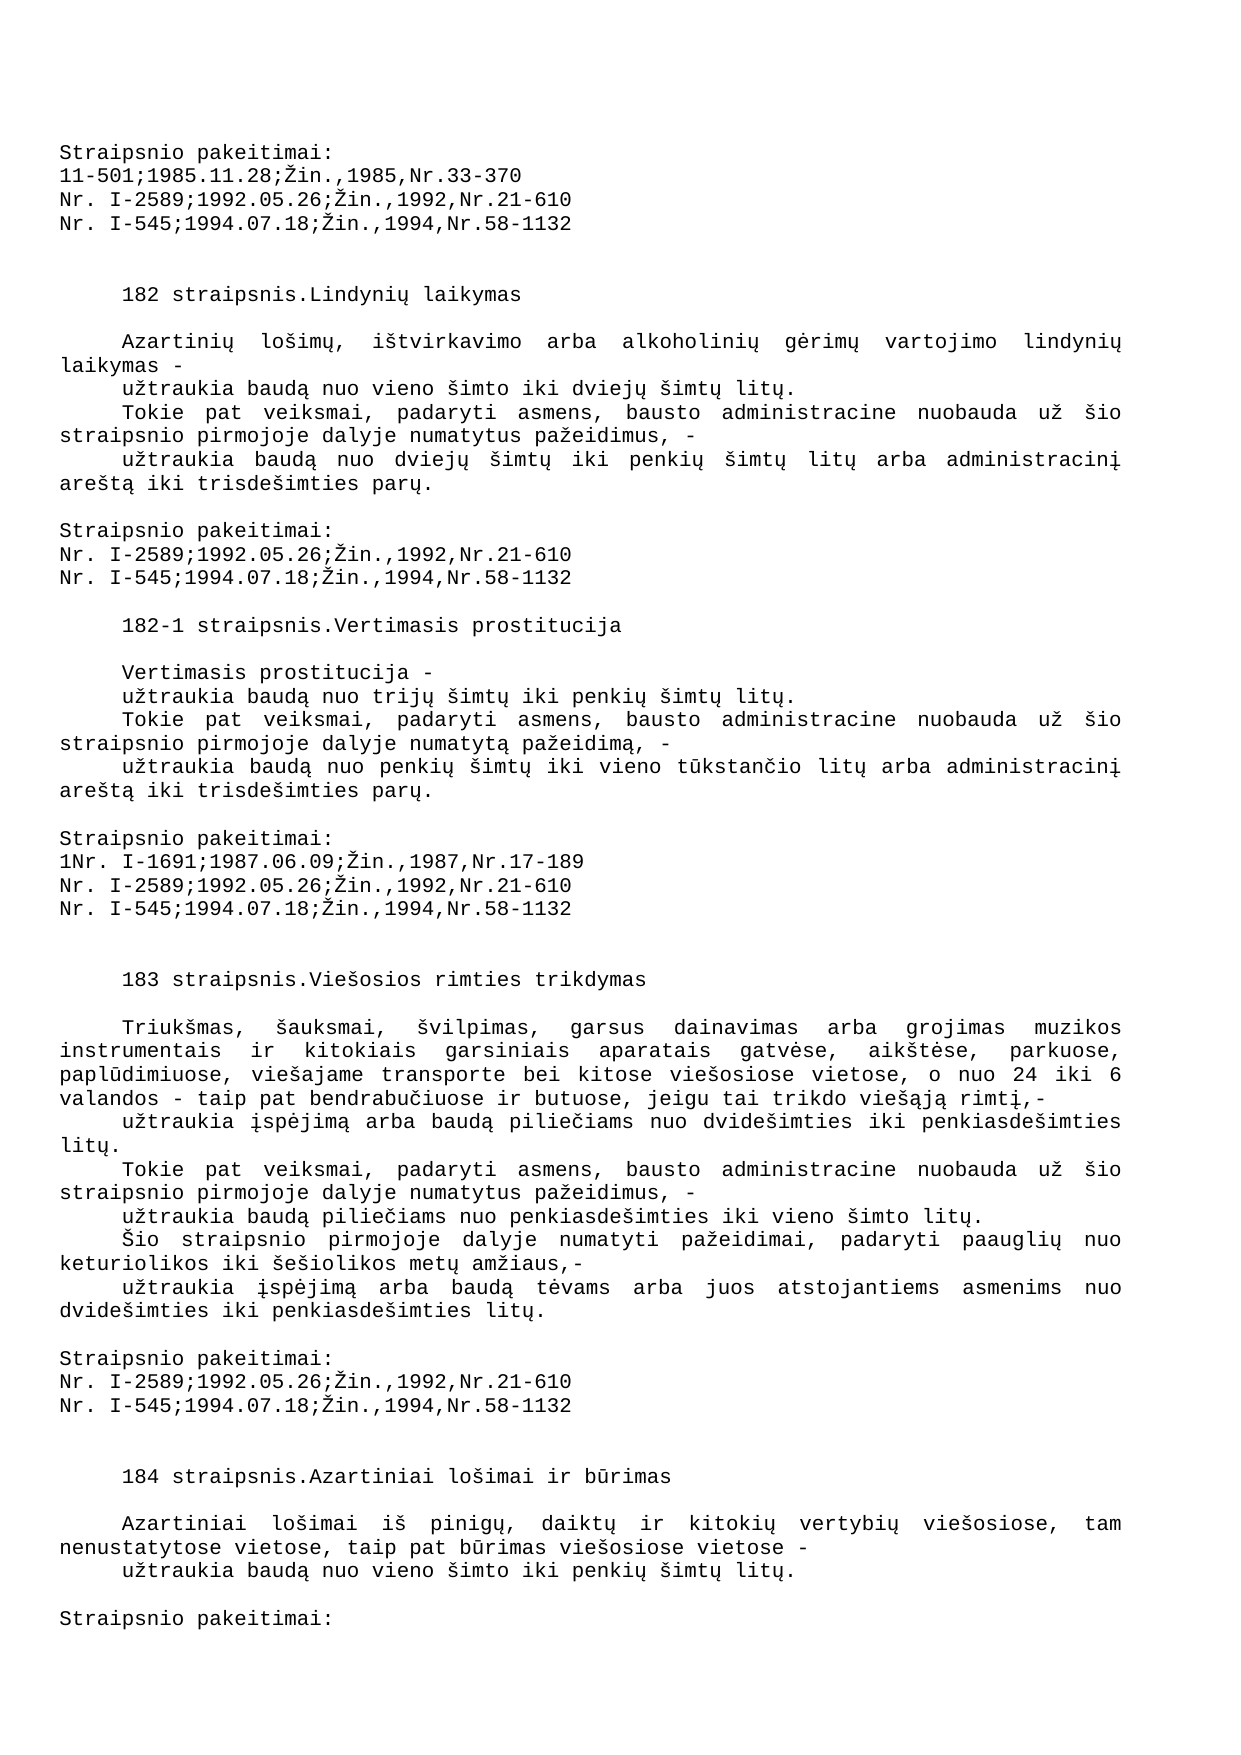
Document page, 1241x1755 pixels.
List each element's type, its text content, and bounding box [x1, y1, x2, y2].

text Nr. I-2589;1992.05.26;Žin.,1992,Nr.21-610 [59, 875, 1122, 898]
text 1Nr. I-1691;1987.06.09;Žin.,1987,Nr.17-189 [59, 851, 1122, 875]
text užtraukia įspėjimą arba baudą piliečiams nuo dvidešimties iki penkiasdešimties litų. [59, 1111, 1122, 1158]
text užtraukia baudą nuo vieno šimto iki penkių šimtų litų. [59, 1561, 1122, 1584]
text Nr. I-2589;1992.05.26;Žin.,1992,Nr.21-610 [59, 544, 1122, 567]
text Straipsnio pakeitimai: [59, 827, 1122, 851]
text Tokie pat veiksmai, padaryti asmens, bausto administracine nuobauda už šio straipsnio pirmojoje dalyje numatytą pažeidimą, - [59, 709, 1122, 757]
text užtraukia baudą nuo vieno šimto iki dviejų šimtų litų. [59, 378, 1122, 402]
text Nr. I-545;1994.07.18;Žin.,1994,Nr.58-1132 [59, 1395, 1122, 1419]
text Nr. I-545;1994.07.18;Žin.,1994,Nr.58-1132 [59, 567, 1122, 591]
text Straipsnio pakeitimai: [59, 1608, 1122, 1631]
text Azartinių lošimų, ištvirkavimo arba alkoholinių gėrimų vartojimo lindynių laikymas - [59, 331, 1122, 378]
text Triukšmas, šauksmai, švilpimas, garsus dainavimas arba grojimas muzikos instrumentais ir kitokiais garsiniais aparatais gatvėse, aikštėse, parkuose, paplūdimiuose, viešajame transporte bei kitose viešosiose vietose, o nuo 24 iki 6 valandos - taip pat bendrabučiuose ir butuose, jeigu tai trikdo viešąją rimtį,- [59, 1017, 1122, 1111]
text 184 straipsnis.Azartiniai lošimai ir būrimas [59, 1466, 1122, 1489]
text Azartiniai lošimai iš pinigų, daiktų ir kitokių vertybių viešosiose, tam nenustatytose vietose, taip pat būrimas viešosiose vietose - [59, 1513, 1122, 1561]
text Straipsnio pakeitimai: [59, 142, 1122, 165]
text užtraukia baudą nuo dviejų šimtų iki penkių šimtų litų arba administracinį areštą iki trisdešimties parų. [59, 449, 1122, 496]
text Straipsnio pakeitimai: [59, 520, 1122, 544]
text 182 straipsnis.Lindynių laikymas [59, 284, 1122, 307]
text užtraukia baudą nuo trijų šimtų iki penkių šimtų litų. [59, 686, 1122, 709]
text užtraukia baudą piliečiams nuo penkiasdešimties iki vieno šimto litų. [59, 1206, 1122, 1229]
text Nr. I-2589;1992.05.26;Žin.,1992,Nr.21-610 [59, 1371, 1122, 1395]
text Nr. I-545;1994.07.18;Žin.,1994,Nr.58-1132 [59, 213, 1122, 236]
text 11-501;1985.11.28;Žin.,1985,Nr.33-370 [59, 165, 1122, 189]
text užtraukia baudą nuo penkių šimtų iki vieno tūkstančio litų arba administracinį areštą iki trisdešimties parų. [59, 757, 1122, 804]
text Vertimasis prostitucija - [59, 662, 1122, 686]
text 182-1 straipsnis.Vertimasis prostitucija [59, 615, 1122, 638]
text 183 straipsnis.Viešosios rimties trikdymas [59, 969, 1122, 993]
text Tokie pat veiksmai, padaryti asmens, bausto administracine nuobauda už šio straipsnio pirmojoje dalyje numatytus pažeidimus, - [59, 1158, 1122, 1206]
text Nr. I-545;1994.07.18;Žin.,1994,Nr.58-1132 [59, 898, 1122, 922]
text Nr. I-2589;1992.05.26;Žin.,1992,Nr.21-610 [59, 189, 1122, 213]
text Straipsnio pakeitimai: [59, 1348, 1122, 1371]
text Tokie pat veiksmai, padaryti asmens, bausto administracine nuobauda už šio straipsnio pirmojoje dalyje numatytus pažeidimus, - [59, 402, 1122, 449]
text užtraukia įspėjimą arba baudą tėvams arba juos atstojantiems asmenims nuo dvidešimties iki penkiasdešimties litų. [59, 1277, 1122, 1324]
text Šio straipsnio pirmojoje dalyje numatyti pažeidimai, padaryti paauglių nuo keturiolikos iki šešiolikos metų amžiaus,- [59, 1229, 1122, 1277]
